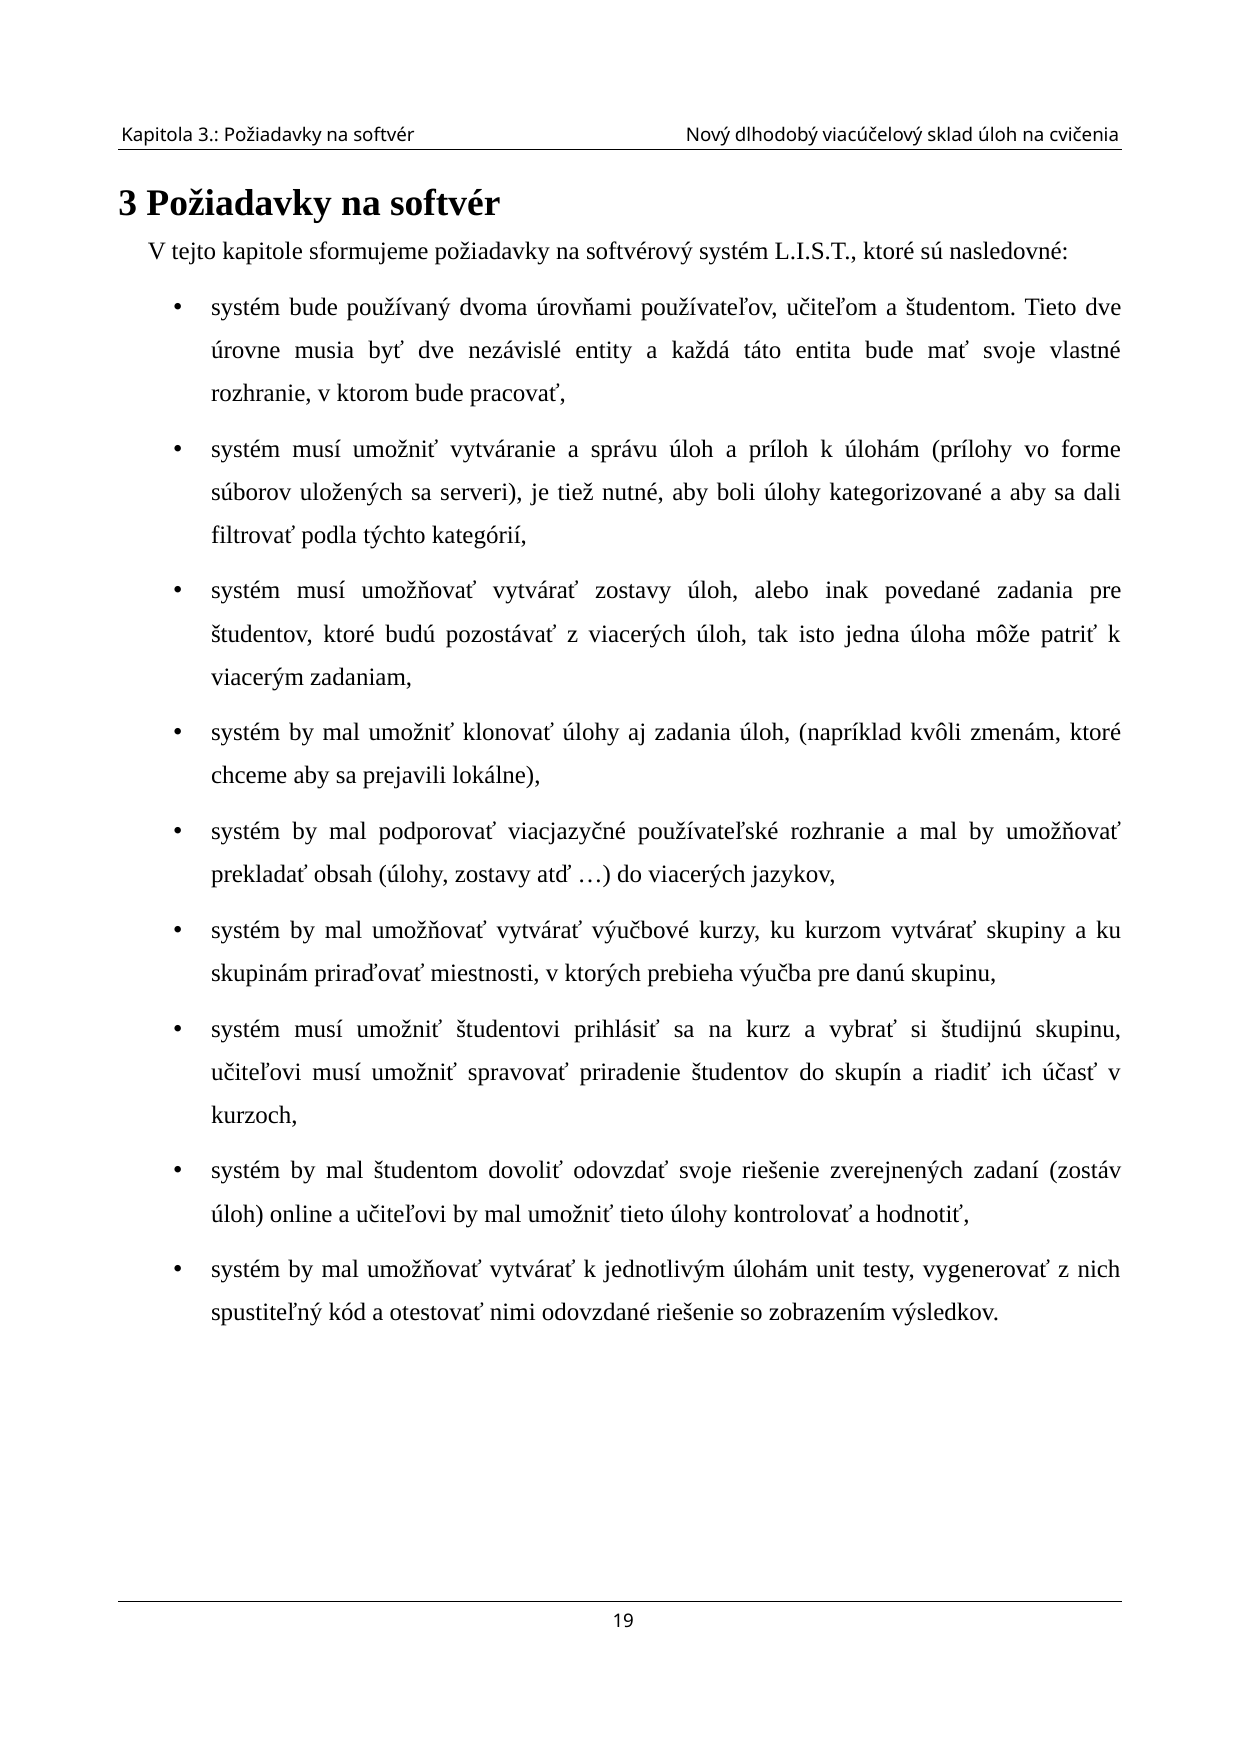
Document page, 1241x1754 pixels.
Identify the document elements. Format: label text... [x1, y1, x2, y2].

text V tejto kapitole sformujeme požiadavky na softvérový systém L.I.S.T., ktoré sú nasledovné: [136, 236, 1122, 265]
list systém musí umožniť vytváranie a správu úloh a príloh k úlohám (prílohy vo forme súborov uložených sa serveri), je tiež nutné, aby boli úlohy kategorizované a aby sa dali filtrovať podla týchto kategórií, [173, 434, 1122, 549]
subtitle Požiadavky na softvér [118, 181, 1122, 224]
list systém by mal umožňovať vytvárať výučbové kurzy, ku kurzom vytvárať skupiny a ku skupinám priraďovať miestnosti, v ktorých prebieha výučba pre danú skupinu, [173, 915, 1122, 987]
list systém musí umožniť študentovi prihlásiť sa na kurz a vybrať si študijnú skupinu, učiteľovi musí umožniť spravovať priradenie študentov do skupín a riadiť ich účasť v kurzoch, [173, 1014, 1122, 1129]
list systém by mal študentom dovoliť odovzdať svoje riešenie zverejnených zadaní (zostáv úloh) online a učiteľovi by mal umožniť tieto úlohy kontrolovať a hodnotiť, [173, 1156, 1122, 1227]
list systém bude používaný dvoma úrovňami používateľov, učiteľom a študentom. Tieto dve úrovne musia byť dve nezávislé entity a každá táto entita bude mať svoje vlastné rozhranie, v ktorom bude pracovať, [173, 292, 1122, 407]
list systém by mal umožniť klonovať úlohy aj zadania úloh, (napríklad kvôli zmenám, ktoré chceme aby sa prejavili lokálne), [173, 717, 1122, 789]
list systém by mal podporovať viacjazyčné používateľské rozhranie a mal by umožňovať prekladať obsah (úlohy, zostavy atď …) do viacerých jazykov, [173, 816, 1122, 888]
list systém by mal umožňovať vytvárať k jednotlivým úlohám unit testy, vygenerovať z nich spustiteľný kód a otestovať nimi odovzdané riešenie so zobrazením výsledkov. [173, 1254, 1122, 1326]
list systém musí umožňovať vytvárať zostavy úloh, alebo inak povedané zadania pre študentov, ktoré budú pozostávať z viacerých úloh, tak isto jedna úloha môže patriť k viacerým zadaniam, [173, 576, 1122, 691]
